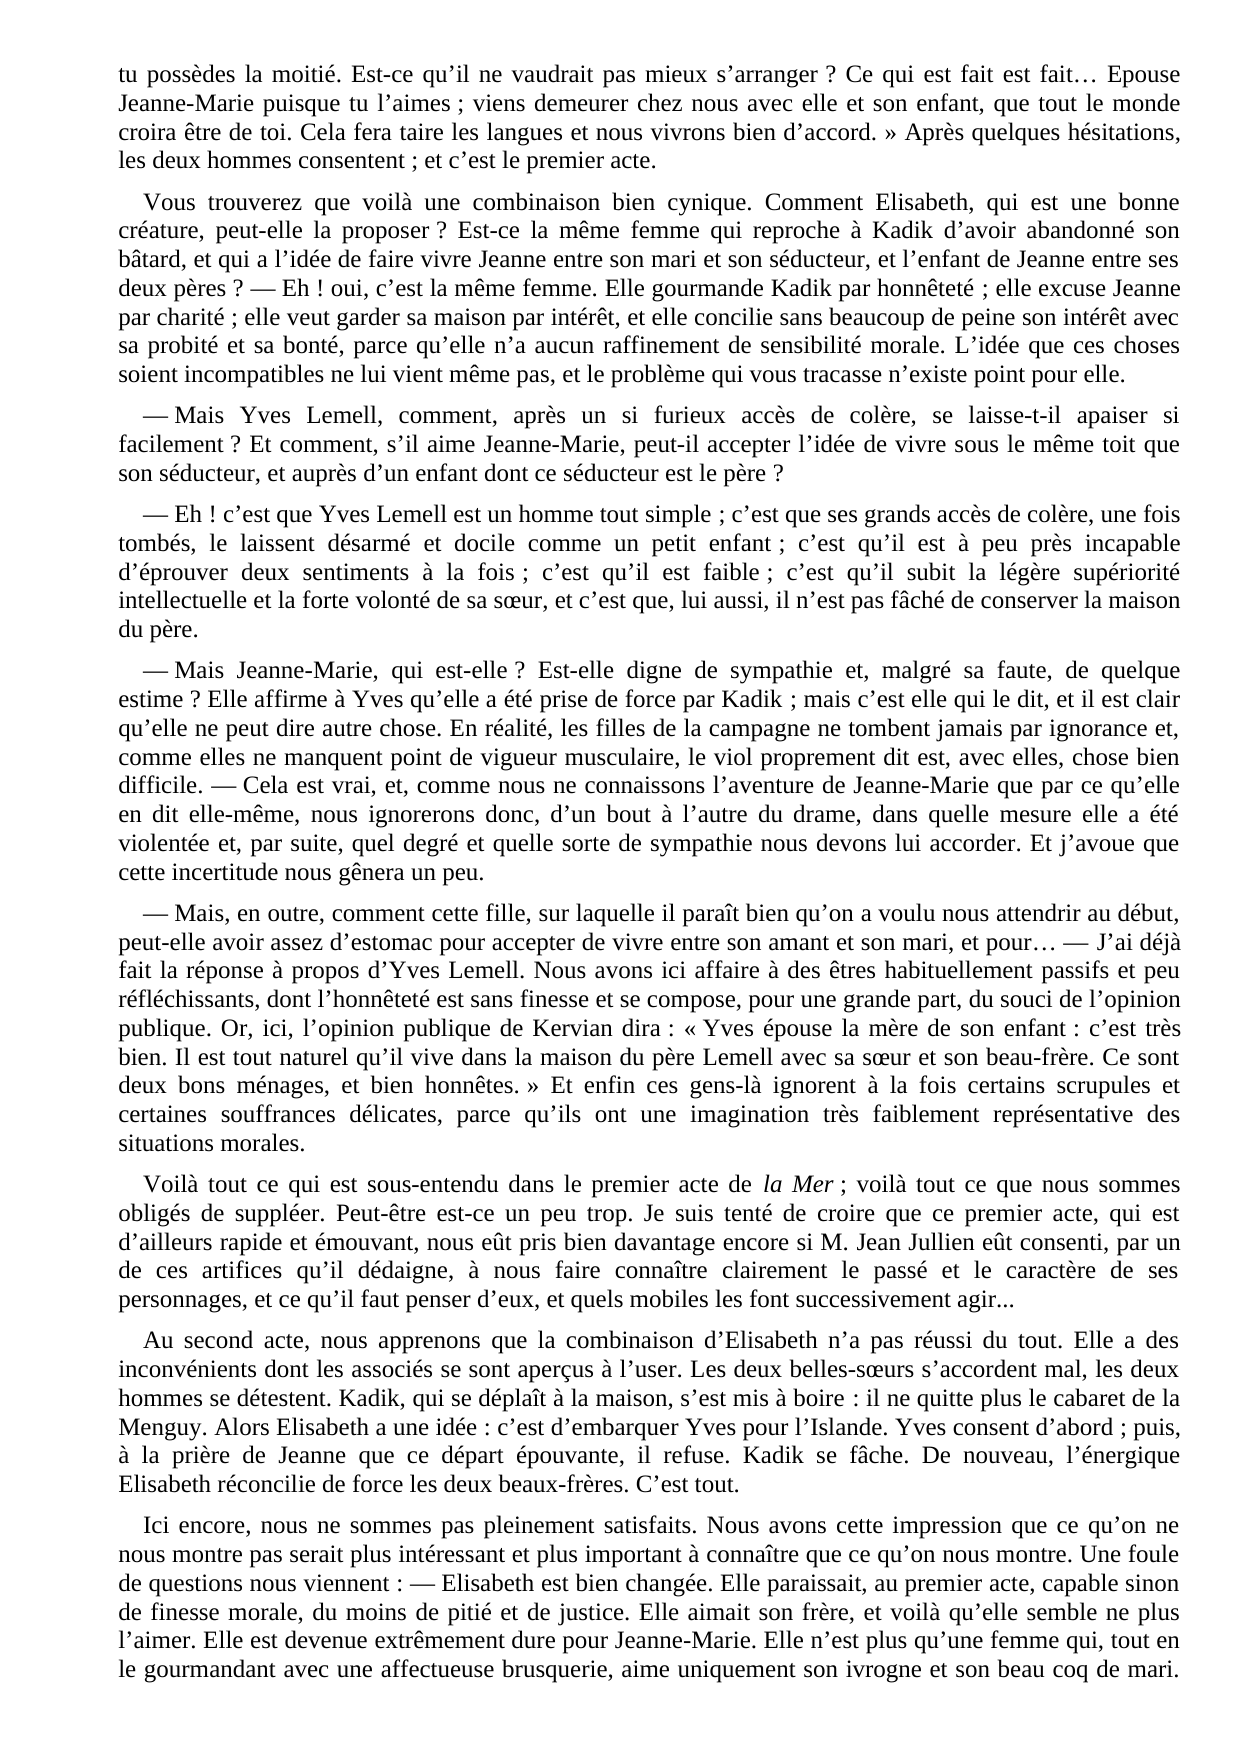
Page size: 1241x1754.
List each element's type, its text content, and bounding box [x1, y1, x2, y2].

text — Mais Jeanne-Marie, qui est-elle ? Est-elle digne de sympathie et, malgré sa faute, de quelque estime ? Elle affirme à Yves qu’elle a été prise de force par Kadik ; mais c’est elle qui le dit, et il est clair qu’elle ne peut dire autre chose. En réalité, les filles de la campagne ne tombent jamais par ignorance et, comme elles ne manquent point de vigueur musculaire, le viol proprement dit est, avec elles, chose bien difficile. — Cela est vrai, et, comme nous ne connaissons l’aventure de Jeanne-Marie que par ce qu’elle en dit elle-même, nous ignorerons donc, d’un bout à l’autre du drame, dans quelle mesure elle a été violentée et, par suite, quel degré et quelle sorte de sympathie nous devons lui accorder. Et j’avoue que cette incertitude nous gênera un peu. [118, 655, 1181, 885]
text Vous trouverez que voilà une combinaison bien cynique. Comment Elisabeth, qui est une bonne créature, peut-elle la proposer ? Est-ce la même femme qui reproche à Kadik d’avoir abandonné son bâtard, et qui a l’idée de faire vivre Jeanne entre son mari et son séducteur, et l’enfant de Jeanne entre ses deux pères ? — Eh ! oui, c’est la même femme. Elle gourmande Kadik par honnêteté ; elle excuse Jeanne par charité ; elle veut garder sa maison par intérêt, et elle concilie sans beaucoup de peine son intérêt avec sa probité et sa bonté, parce qu’elle n’a aucun raffinement de sensibilité morale. L’idée que ces choses soient incompatibles ne lui vient même pas, et le problème qui vous tracasse n’existe point pour elle. [118, 187, 1181, 388]
text Au second acte, nous apprenons que la combinaison d’Elisabeth n’a pas réussi du tout. Elle a des inconvénients dont les associés se sont aperçus à l’user. Les deux belles-sœurs s’accordent mal, les deux hommes se détestent. Kadik, qui se déplaît à la maison, s’est mis à boire : il ne quitte plus le cabaret de la Menguy. Alors Elisabeth a une idée : c’est d’embarquer Yves pour l’Islande. Yves consent d’abord ; puis, à la prière de Jeanne que ce départ épouvante, il refuse. Kadik se fâche. De nouveau, l’énergique Elisabeth réconcilie de force les deux beaux-frères. C’est tout. [118, 1325, 1181, 1498]
text — Mais, en outre, comment cette fille, sur laquelle il paraît bien qu’on a voulu nous attendrir au début, peut-elle avoir assez d’estomac pour accepter de vivre entre son amant et son mari, et pour… — J’ai déjà fait la réponse à propos d’Yves Lemell. Nous avons ici affaire à des êtres habituellement passifs et peu réfléchissants, dont l’honnêteté est sans finesse et se compose, pour une grande part, du souci de l’opinion publique. Or, ici, l’opinion publique de Kervian dira : « Yves épouse la mère de son enfant : c’est très bien. Il est tout naturel qu’il vive dans la maison du père Lemell avec sa sœur et son beau-frère. Ce sont deux bons ménages, et bien honnêtes. » Et enfin ces gens-là ignorent à la fois certains scrupules et certaines souffrances délicates, parce qu’ils ont une imagination très faiblement représentative des situations morales. [118, 898, 1181, 1157]
text Ici encore, nous ne sommes pas pleinement satisfaits. Nous avons cette impression que ce qu’on ne nous montre pas serait plus intéressant et plus important à connaître que ce qu’on nous montre. Une foule de questions nous viennent : — Elisabeth est bien changée. Elle paraissait, au premier acte, capable sinon de finesse morale, du moins de pitié et de justice. Elle aimait son frère, et voilà qu’elle semble ne plus l’aimer. Elle est devenue extrêmement dure pour Jeanne-Marie. Elle n’est plus qu’une femme qui, tout en le gourmandant avec une affectueuse brusquerie, aime uniquement son ivrogne et son beau coq de mari. [118, 1510, 1181, 1683]
text tu possèdes la moitié. Est-ce qu’il ne vaudrait pas mieux s’arranger ? Ce qui est fait est fait… Epouse Jeanne-Marie puisque tu l’aimes ; viens demeurer chez nous avec elle et son enfant, que tout le monde croira être de toi. Cela fera taire les langues et nous vivrons bien d’accord. » Après quelques hésitations, les deux hommes consentent ; et c’est le premier acte. [118, 59, 1181, 174]
text — Mais Yves Lemell, comment, après un si furieux accès de colère, se laisse-t-il apaiser si facilement ? Et comment, s’il aime Jeanne-Marie, peut-il accepter l’idée de vivre sous le même toit que son séducteur, et auprès d’un enfant dont ce séducteur est le père ? [118, 400, 1181, 487]
text Voilà tout ce qui est sous-entendu dans le premier acte de la Mer ; voilà tout ce que nous sommes obligés de suppléer. Peut-être est-ce un peu trop. Je suis tenté de croire que ce premier acte, qui est d’ailleurs rapide et émouvant, nous eût pris bien davantage encore si M. Jean Jullien eût consenti, par un de ces artifices qu’il dédaigne, à nous faire connaître clairement le passé et le caractère de ses personnages, et ce qu’il faut penser d’eux, et quels mobiles les font successivement agir... [118, 1169, 1181, 1313]
text — Eh ! c’est que Yves Lemell est un homme tout simple ; c’est que ses grands accès de colère, une fois tombés, le laissent désarmé et docile comme un petit enfant ; c’est qu’il est à peu près incapable d’éprouver deux sentiments à la fois ; c’est qu’il est faible ; c’est qu’il subit la légère supériorité intellectuelle et la forte volonté de sa sœur, et c’est que, lui aussi, il n’est pas fâché de conserver la maison du père. [118, 499, 1181, 643]
